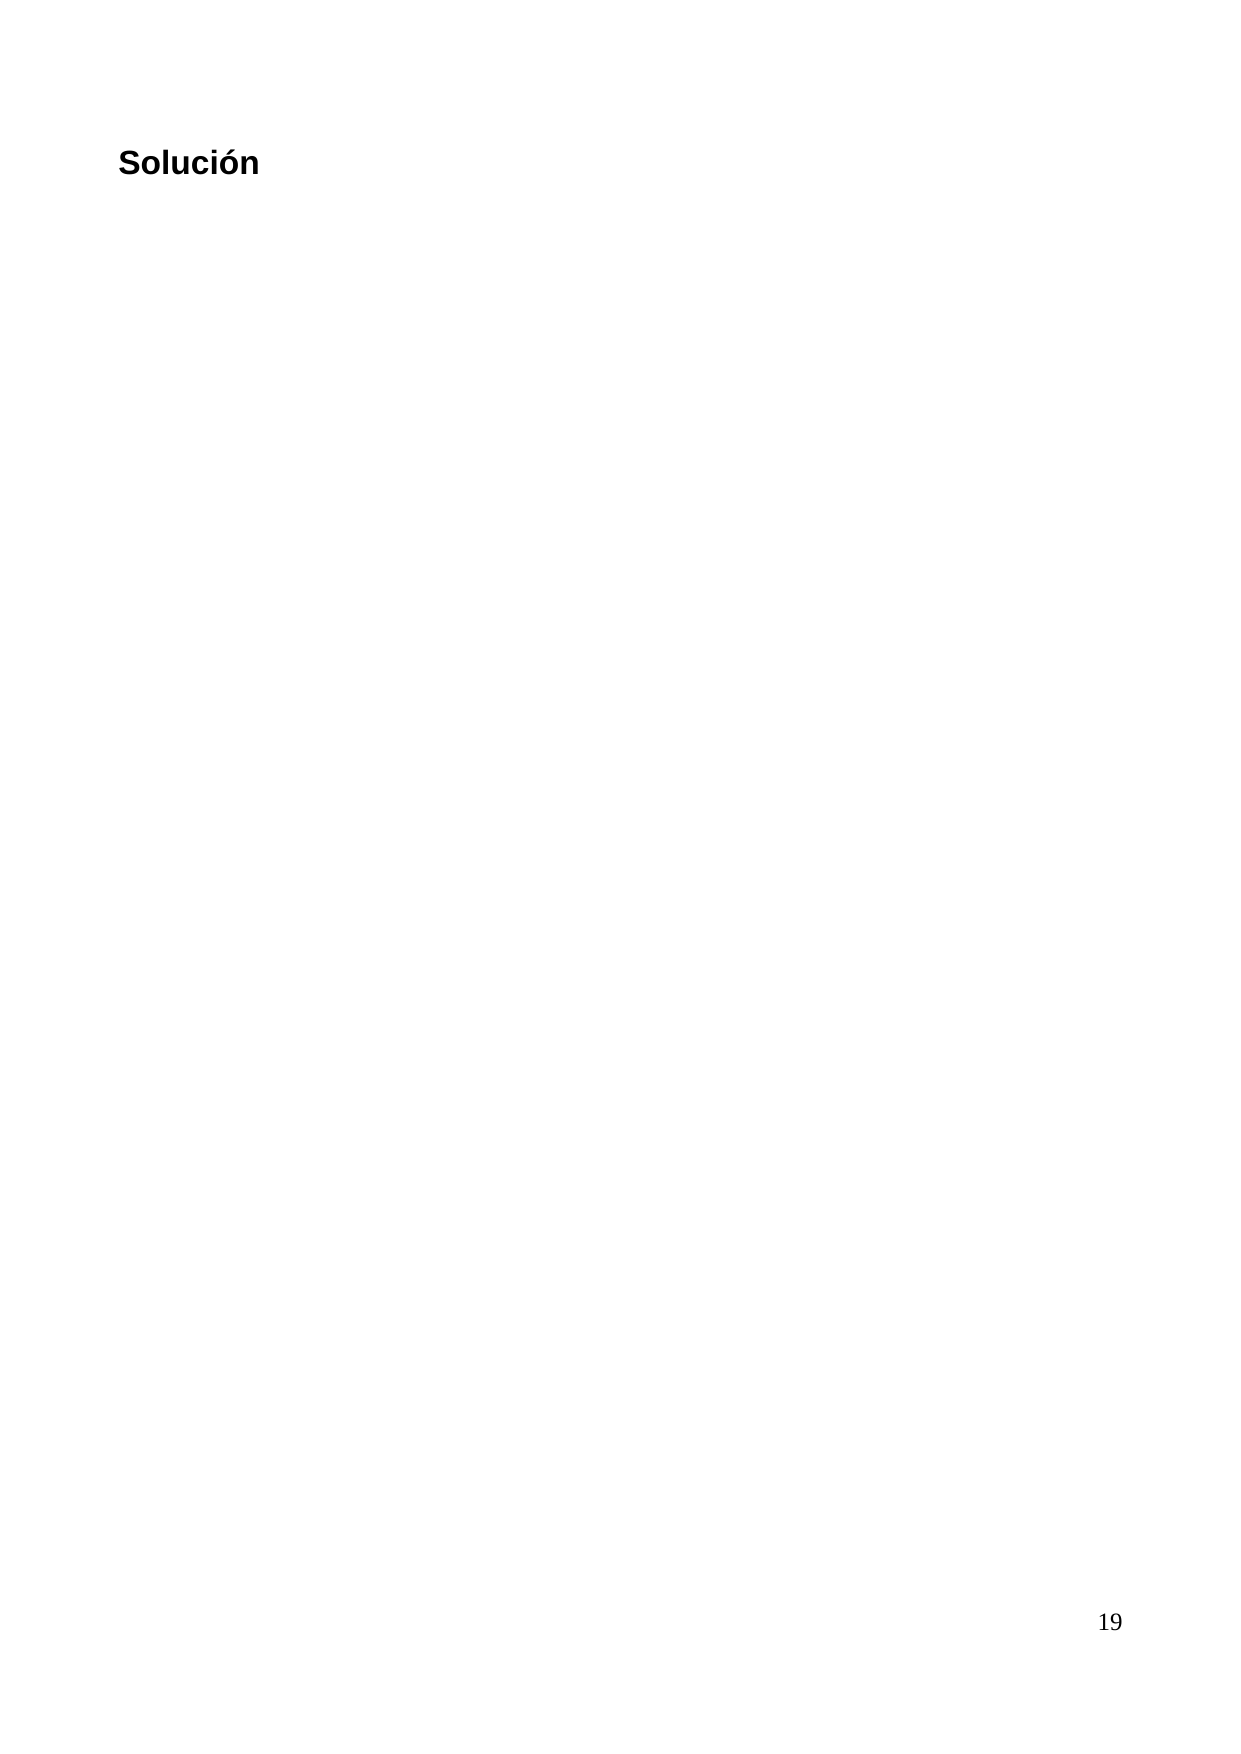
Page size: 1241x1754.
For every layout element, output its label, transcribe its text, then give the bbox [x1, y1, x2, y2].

subtitle Solución [118, 143, 1122, 182]
